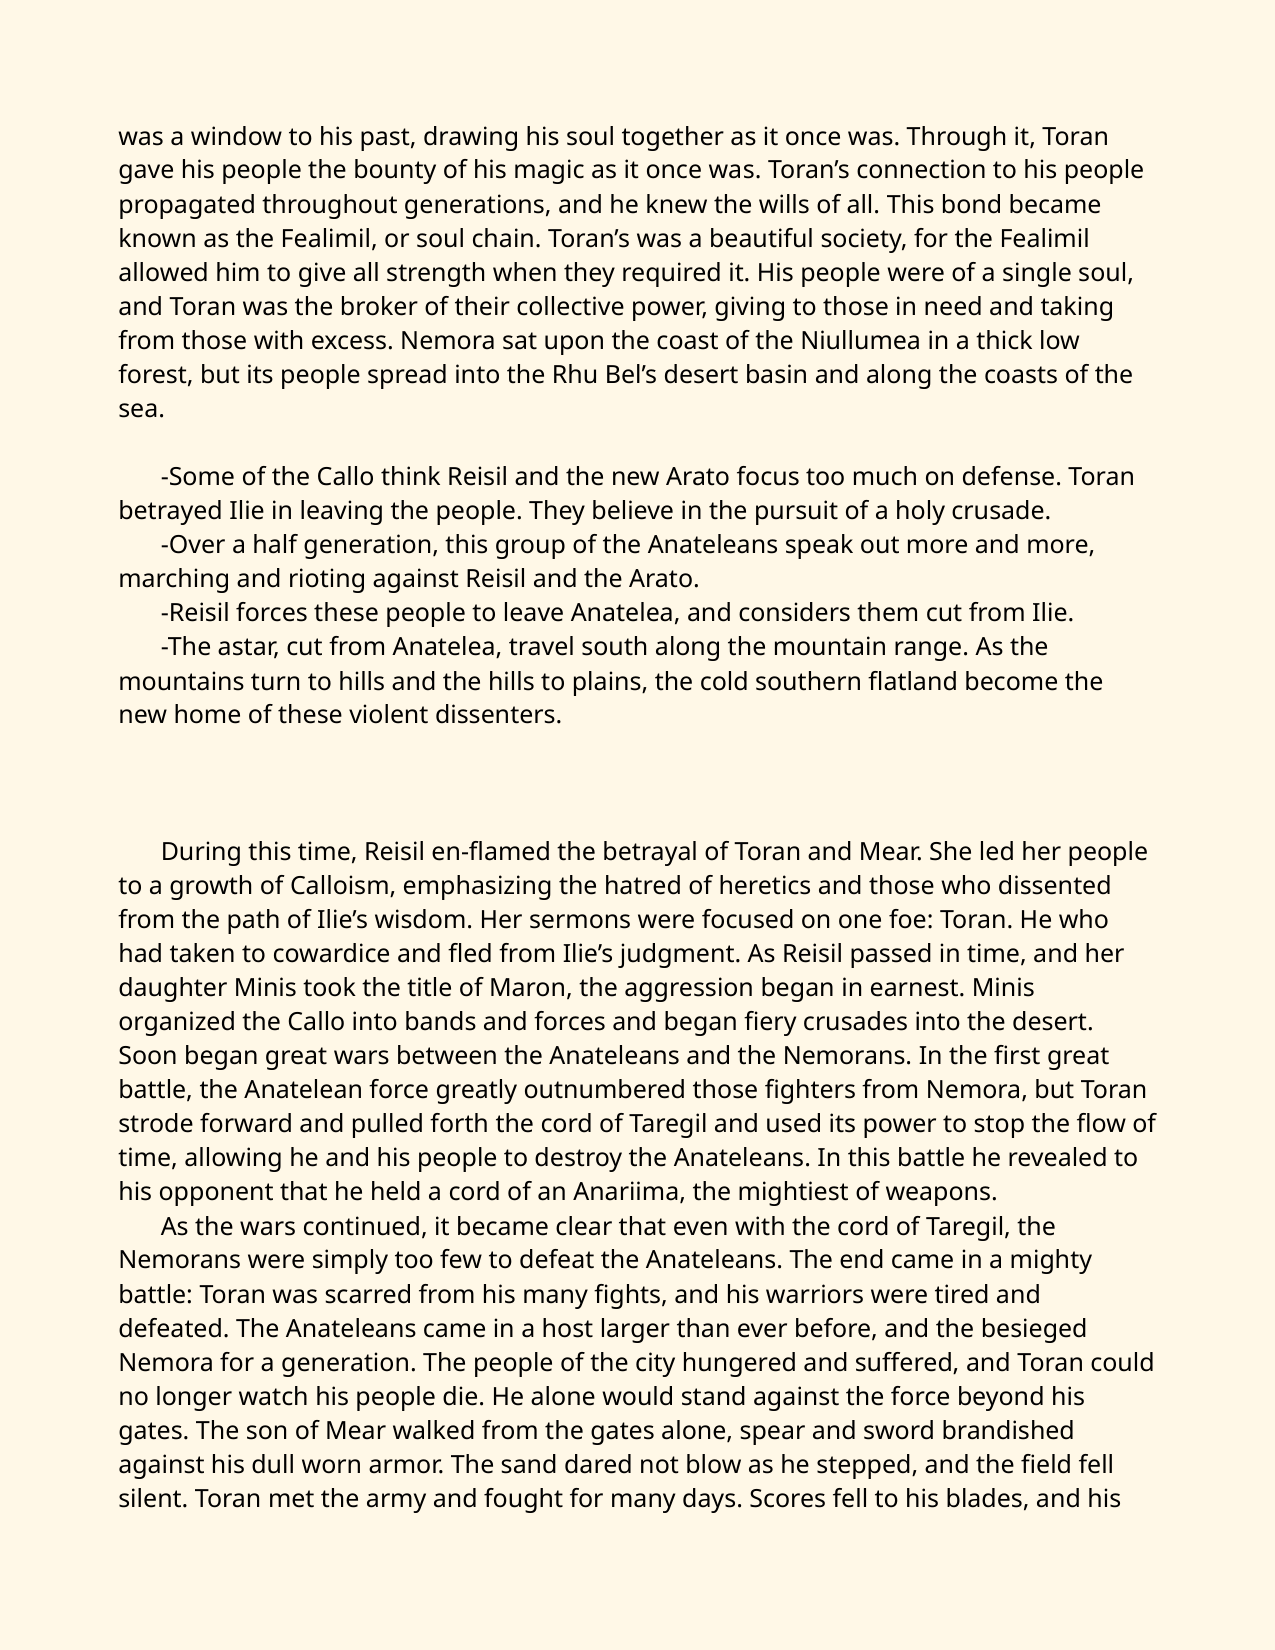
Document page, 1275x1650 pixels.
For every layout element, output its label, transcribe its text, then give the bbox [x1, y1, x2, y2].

text was a window to his past, drawing his soul together as it once was. Through it, Toran gave his people the bounty of his magic as it once was. Toran’s connection to his people propagated throughout generations, and he knew the wills of all. This bond became known as the Fealimil, or soul chain. Toran’s was a beautiful society, for the Fealimil allowed him to give all strength when they required it. His people were of a single soul, and Toran was the broker of their collective power, giving to those in need and taking from those with excess. Nemora sat upon the coast of the Niullumea in a thick low forest, but its people spread into the Rhu Bel’s desert basin and along the coasts of the sea. [118, 118, 1157, 425]
text During this time, Reisil en-flamed the betrayal of Toran and Mear. She led her people to a growth of Calloism, emphasizing the hatred of heretics and those who dissented from the path of Ilie’s wisdom. Her sermons were focused on one foe: Toran. He who had taken to cowardice and fled from Ilie’s judgment. As Reisil passed in time, and her daughter Minis took the title of Maron, the aggression began in earnest. Minis organized the Callo into bands and forces and began fiery crusades into the desert. Soon began great wars between the Anateleans and the Nemorans. In the first great battle, the Anatelean force greatly outnumbered those fighters from Nemora, but Toran strode forward and pulled forth the cord of Taregil and used its power to stop the flow of time, allowing he and his people to destroy the Anateleans. In this battle he revealed to his opponent that he held a cord of an Anariima, the mightiest of weapons. [118, 833, 1157, 1208]
text As the wars continued, it became clear that even with the cord of Taregil, the Nemorans were simply too few to defeat the Anateleans. The end came in a mighty battle: Toran was scarred from his many fights, and his warriors were tired and defeated. The Anateleans came in a host larger than ever before, and the besieged Nemora for a generation. The people of the city hungered and suffered, and Toran could no longer watch his people die. He alone would stand against the force beyond his gates. The son of Mear walked from the gates alone, spear and sword brandished against his dull worn armor. The sand dared not blow as he stepped, and the field fell silent. Toran met the army and fought for many days. Scores fell to his blades, and his [118, 1208, 1157, 1515]
text -Over a half generation, this group of the Anateleans speak out more and more, marching and rioting against Reisil and the Arato. [118, 527, 1157, 595]
text -Some of the Callo think Reisil and the new Arato focus too much on defense. Toran betrayed Ilie in leaving the people. They believe in the pursuit of a holy crusade. [118, 459, 1157, 527]
text -Reisil forces these people to leave Anatelea, and considers them cut from Ilie. [118, 595, 1157, 629]
text -The astar, cut from Anatelea, travel south along the mountain range. As the mountains turn to hills and the hills to plains, the cold southern flatland become the new home of these violent dissenters. [118, 629, 1157, 731]
